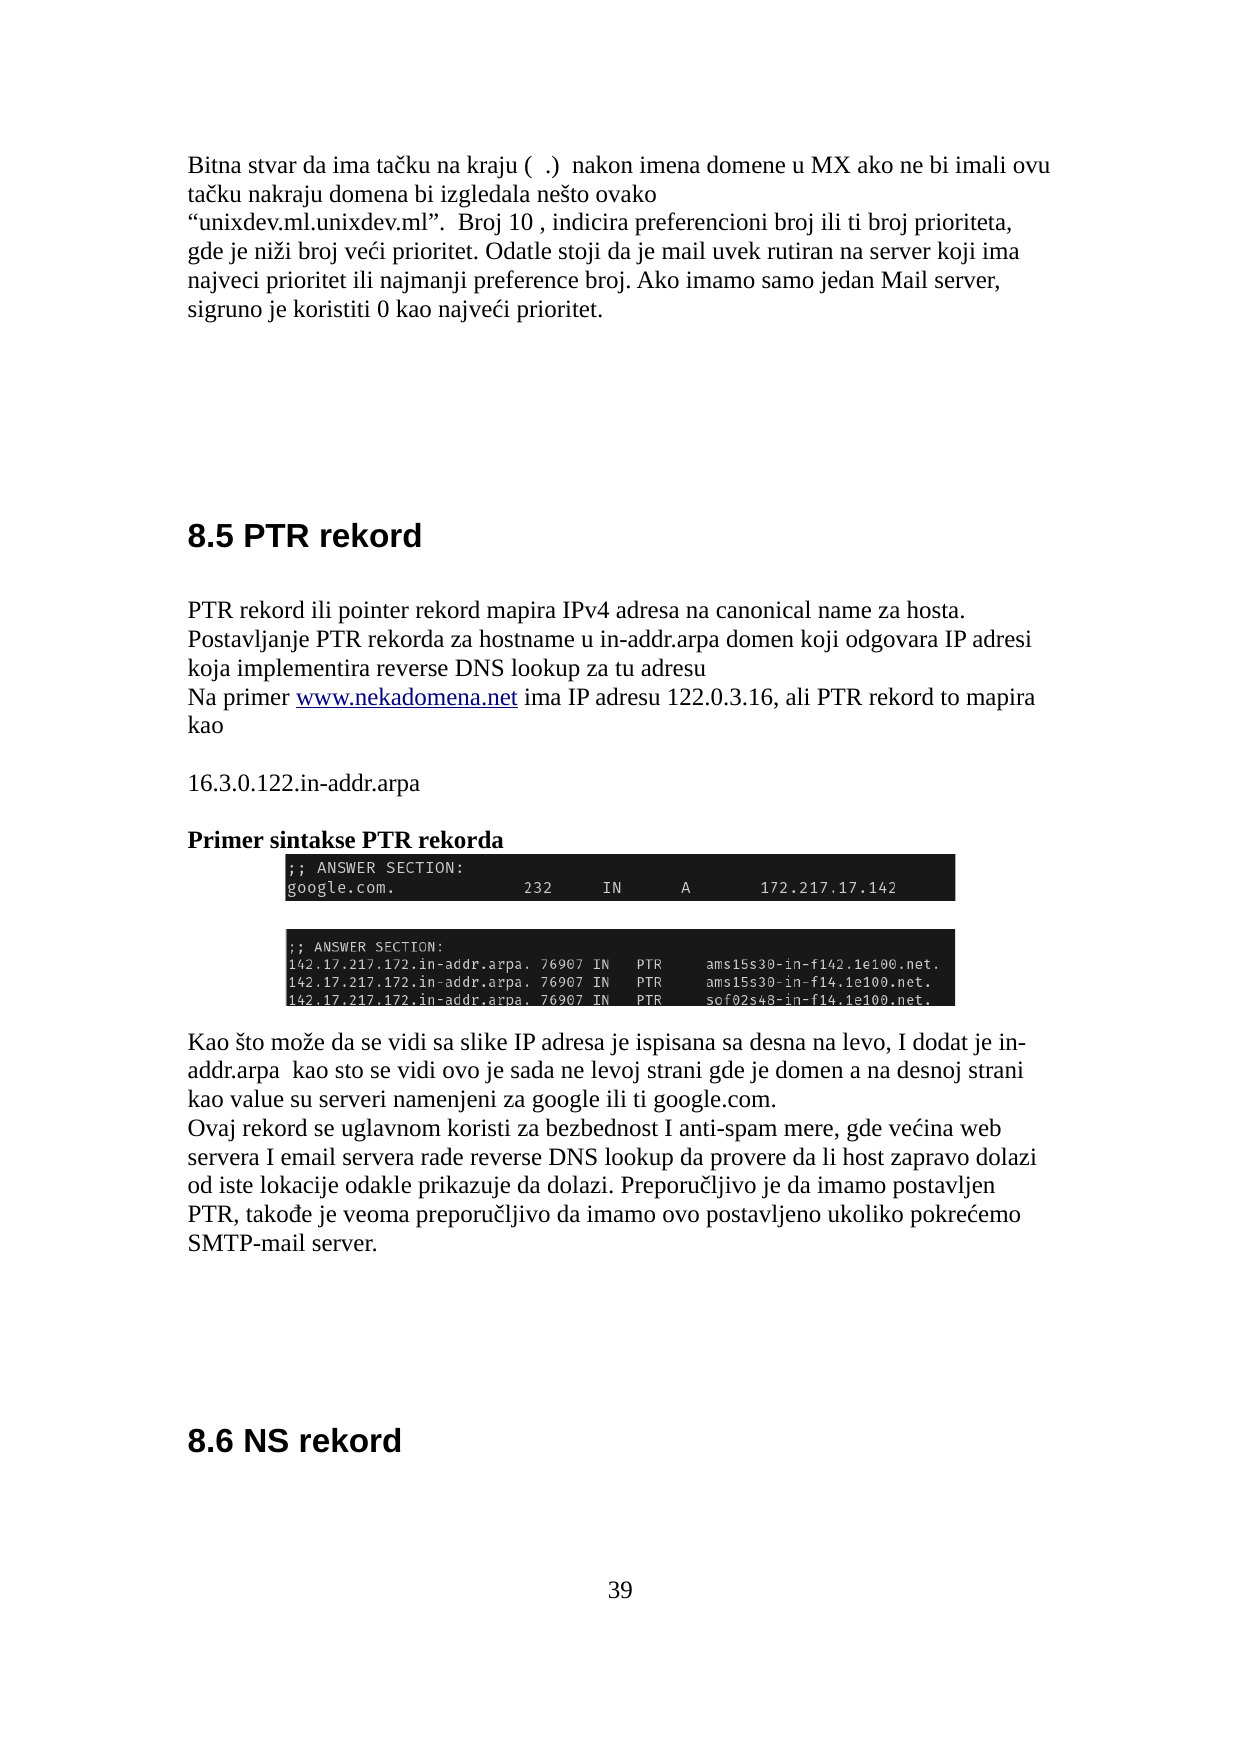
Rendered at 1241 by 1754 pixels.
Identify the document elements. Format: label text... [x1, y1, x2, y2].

text Ovaj rekord se uglavnom koristi za bezbednost I anti-spam mere, gde većina web servera I email servera rade reverse DNS lookup da provere da li host zapravo dolazi od iste lokacije odakle prikazuje da dolazi. Preporučljivo je da imamo postavljen PTR, takođe je veoma preporučljivo da imamo ovo postavljeno ukoliko pokrećemo SMTP-mail server. [187, 1113, 1053, 1257]
picture [285, 929, 955, 1006]
text Primer sintakse PTR rekorda [187, 826, 1053, 854]
subtitle 8.6 NS rekord [187, 1421, 1053, 1460]
text Bitna stvar da ima tačku na kraju ( .) nakon imena domene u MX ako ne bi imali ovu tačku nakraju domena bi izgledala nešto ovako [187, 150, 1053, 207]
text Postavljanje PTR rekorda za hostname u in-addr.arpa domen koji odgovara IP adresi koja implementira reverse DNS lookup za tu adresu [187, 624, 1053, 682]
subtitle 8.5 PTR rekord [187, 516, 1053, 554]
picture [285, 854, 956, 901]
text Na primer www.nekadomena.net ima IP adresu 122.0.3.16, ali PTR rekord to mapira kao [187, 682, 1053, 739]
text “unixdev.ml.unixdev.ml”. Broj 10 , indicira preferencioni broj ili ti broj prioriteta, gde je niži broj veći prioritet. Odatle stoji da je mail uvek rutiran na server koji ima najveci prioritet ili najmanji preference broj. Ako imamo samo jedan Mail server, sigruno je koristiti 0 kao najveći prioritet. [187, 207, 1053, 322]
text PTR rekord ili pointer rekord mapira IPv4 adresa na canonical name za hosta. [187, 596, 1053, 624]
text 16.3.0.122.in-addr.arpa [187, 768, 1053, 797]
text Kao što može da se vidi sa slike IP adresa je ispisana sa desna na levo, I dodat je in-addr.arpa kao sto se vidi ovo je sada ne levoj strani gde je domen a na desnoj strani kao value su serveri namenjeni za google ili ti google.com. [187, 1027, 1053, 1113]
